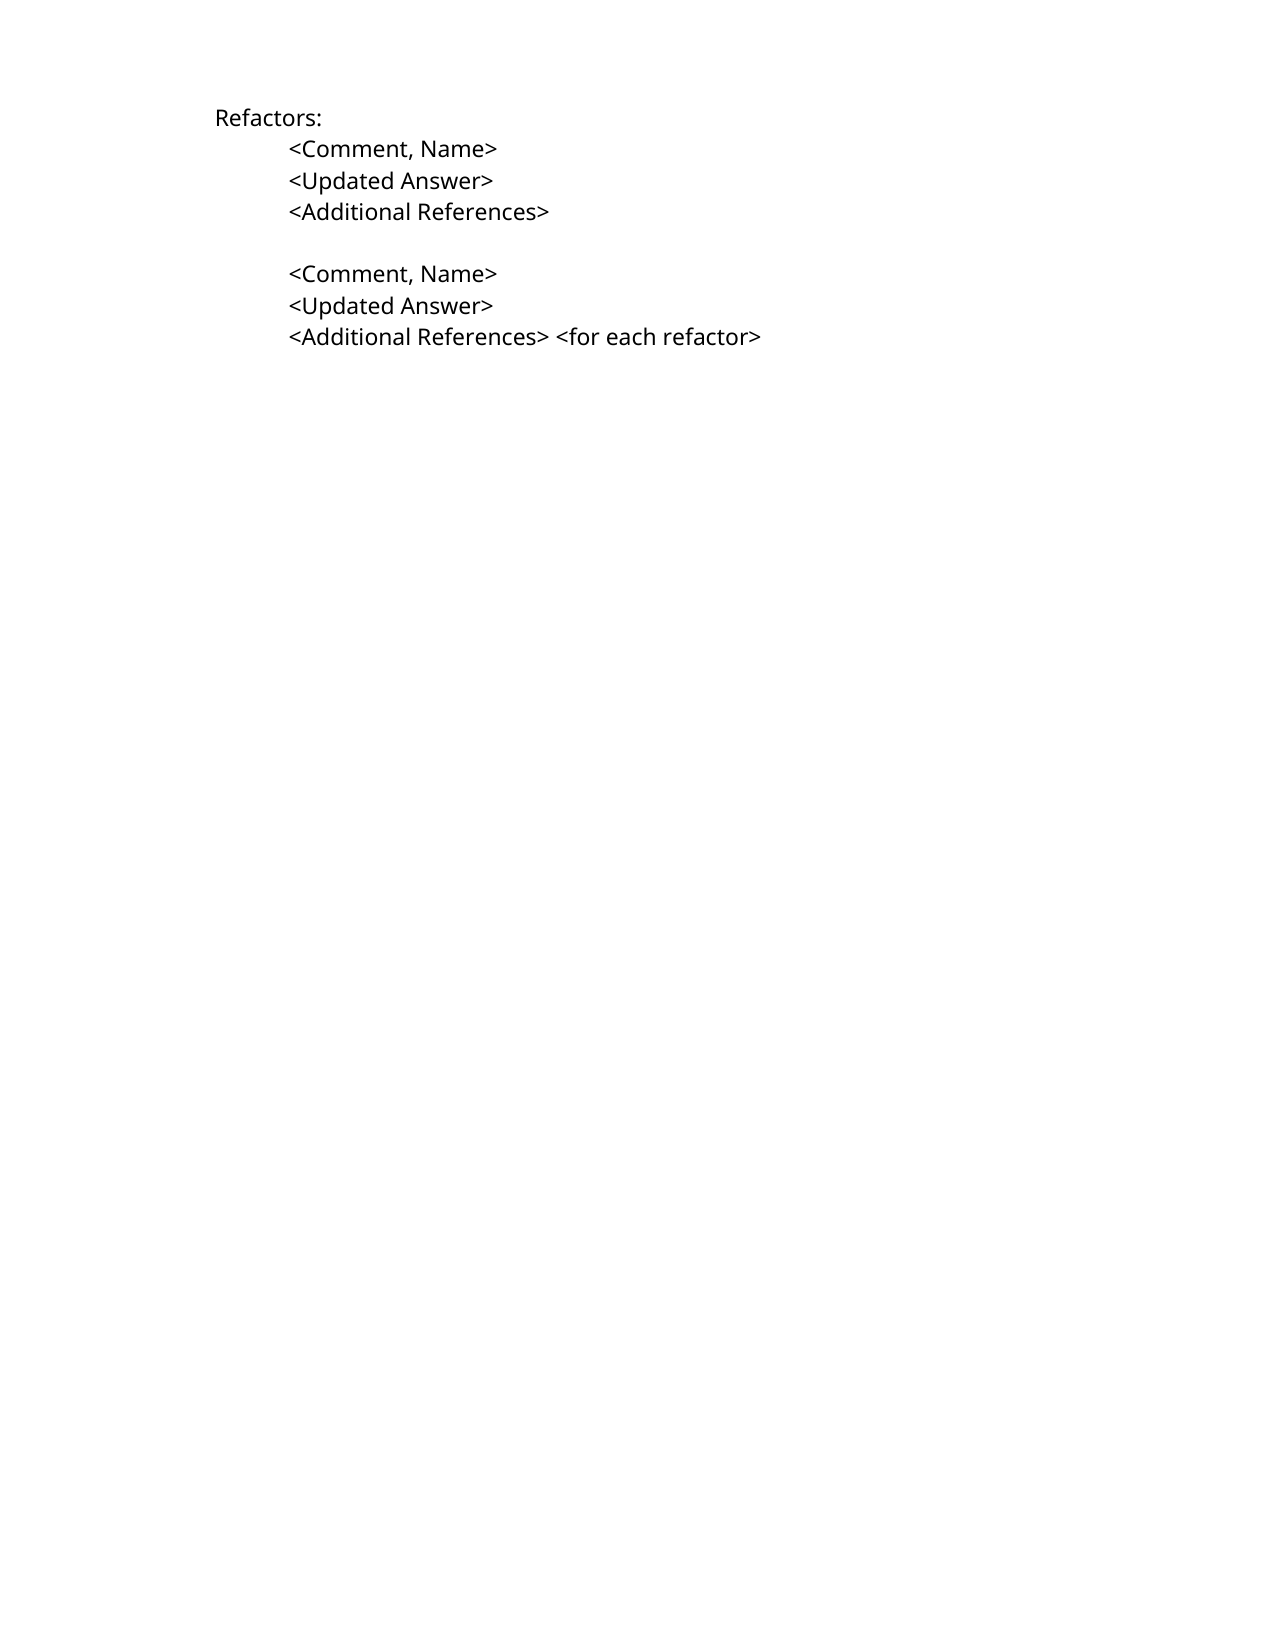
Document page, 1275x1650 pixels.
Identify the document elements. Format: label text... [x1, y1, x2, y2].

text <Updated Answer> [288, 289, 1204, 321]
text <Comment, Name> [288, 133, 1204, 164]
text <Updated Answer> [288, 164, 1204, 196]
text <Comment, Name> [288, 258, 1204, 289]
text Refactors: [214, 102, 1204, 133]
text <Additional References> [288, 196, 1204, 227]
text <Additional References> <for each refactor> [288, 321, 1204, 352]
